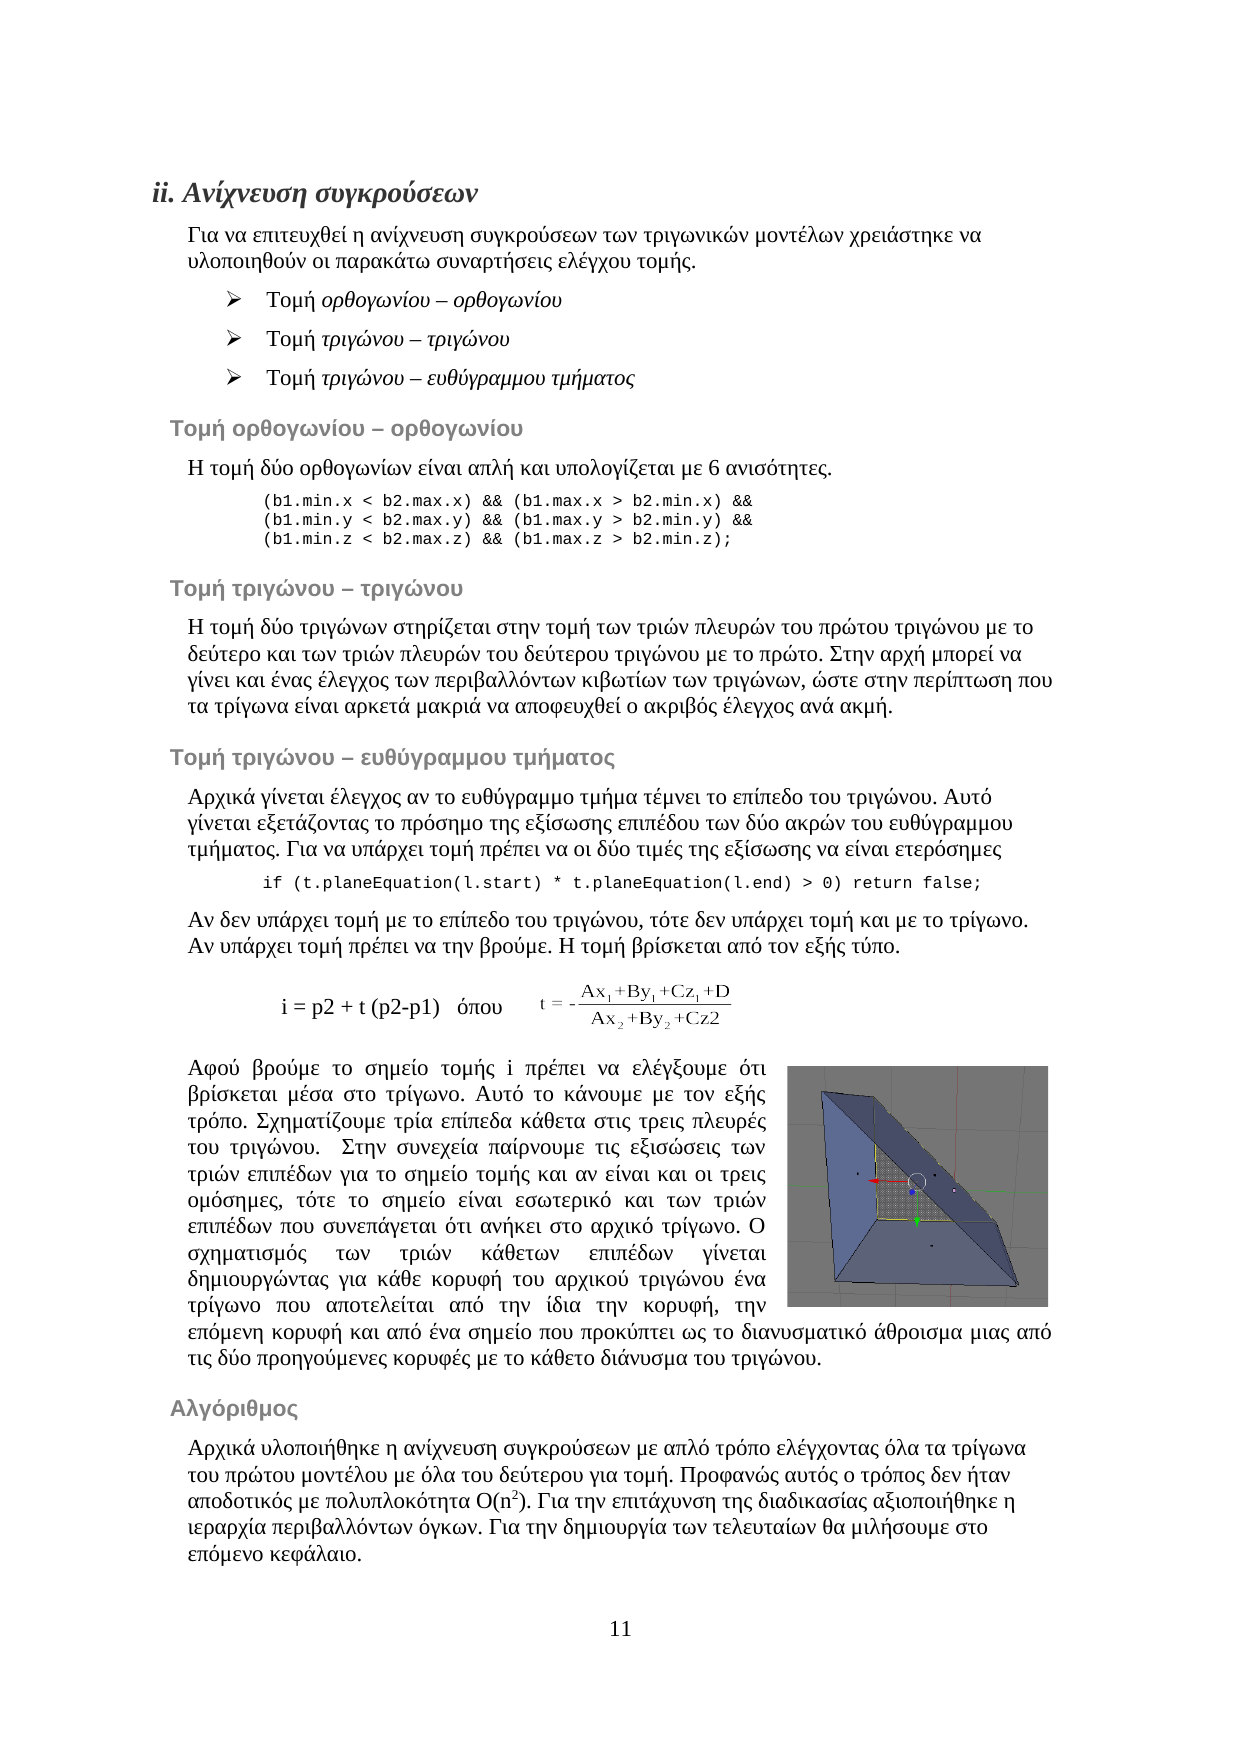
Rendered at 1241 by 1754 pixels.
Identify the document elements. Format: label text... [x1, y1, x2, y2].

text (b1.min.x < b2.max.x) && (b1.max.x > b2.min.x) && (b1.min.y < b2.max.y) && (b1.max.y > b2.min.y) && (b1.min.z < b2.max.z) && (b1.max.z > b2.min.z); [188, 493, 1053, 549]
picture [787, 1066, 1033, 1307]
text if (t.planeEquation(l.start) * t.planeEquation(l.end) > 0) return false; [187, 874, 1053, 893]
text Η τομή δύο ορθογωνίων είναι απλή και υπολογίζεται με 6 ανισότητες. [187, 454, 1053, 481]
subtitle Τομή ορθογωνίου – ορθογωνίου [169, 415, 1053, 442]
subtitle Τομή τριγώνου – ευθύγραμμου τμήματος [169, 744, 1053, 770]
text Αφού βρούμε το σημείο τομής i πρέπει να ελέγξουμε ότι βρίσκεται μέσα στο τρίγωνο. Αυτό το κάνουμε με τον εξής τρόπο. Σχηματίζουμε τρία επίπεδα κάθετα στις τρεις πλευρές του τριγώνου. Στην συνεχεία παίρνουμε τις εξισώσεις των τριών επιπέδων για το σημείο τομής και αν είναι και οι τρεις ομόσημες, τότε το σημείο είναι εσωτερικό και των τριών επιπέδων που συνεπάγεται ότι ανήκει στο αρχικό τρίγωνο. Ο σχηματισμός των τριών κάθετων επιπέδων γίνεται δημιουργώντας για κάθε κορυφή του αρχικού τριγώνου ένα τρίγωνο που αποτελείται από την ίδια την κορυφή, την επόμενη κορυφή και από ένα σημείο που προκύπτει ως το διανυσματικό άθροισμα μιας από τις δύο προηγούμενες κορυφές με το κάθετο διάνυσμα του τριγώνου. [187, 1054, 1053, 1370]
list Τομή τριγώνου – ευθύγραμμου τμήματος [225, 364, 1053, 390]
text Η τομή δύο τριγώνων στηρίζεται στην τομή των τριών πλευρών του πρώτου τριγώνου με το δεύτερο και των τριών πλευρών του δεύτερου τριγώνου με το πρώτο. Στην αρχή μπορεί να γίνει και ένας έλεγχος των περιβαλλόντων κιβωτίων των τριγώνων, ώστε στην περίπτωση που τα τρίγωνα είναι αρκετά μακριά να αποφευχθεί ο ακριβός έλεγχος ανά ακμή. [187, 613, 1053, 719]
list Τομή ορθογωνίου – ορθογωνίου [225, 286, 1053, 313]
text Για να επιτευχθεί η ανίχνευση συγκρούσεων των τριγωνικών μοντέλων χρειάστηκε να υλοποιηθούν οι παρακάτω συναρτήσεις ελέγχου τομής. [187, 221, 1053, 274]
text Αν δεν υπάρχει τομή με το επίπεδο του τριγώνου, τότε δεν υπάρχει τομή και με το τρίγωνο. Αν υπάρχει τομή πρέπει να την βρούμε. Η τομή βρίσκεται από τον εξής τύπο. [187, 906, 1053, 958]
list Τομή τριγώνου – τριγώνου [225, 325, 1053, 351]
subtitle Αλγόριθμος [169, 1395, 1053, 1422]
text Αρχικά υλοποιήθηκε η ανίχνευση συγκρούσεων με απλό τρόπο ελέγχοντας όλα τα τρίγωνα του πρώτου μοντέλου με όλα του δεύτερου για τομή. Προφανώς αυτός ο τρόπος δεν ήταν αποδοτικός με πολυπλοκότητα O(n2). Για την επιτάχυνση της διαδικασίας αξιοποιήθηκε η ιεραρχία περιβαλλόντων όγκων. Για την δημιουργία των τελευταίων θα μιλήσουμε στο επόμενο κεφάλαιο. [187, 1434, 1053, 1566]
text i = p2 + t (p2-p1) όπου [281, 971, 1053, 1042]
subtitle Τομή τριγώνου – τριγώνου [169, 574, 1053, 601]
text Αρχικά γίνεται έλεγχος αν το ευθύγραμμο τμήμα τέμνει το επίπεδο του τριγώνου. Αυτό γίνεται εξετάζοντας το πρόσημο της εξίσωσης επιπέδου των δύο ακρών του ευθύγραμμου τμήματος. Για να υπάρχει τομή πρέπει να οι δύο τιμές της εξίσωσης να είναι ετερόσημες [187, 783, 1053, 862]
subtitle ii. Ανίχνευση συγκρούσεων [152, 175, 1053, 208]
